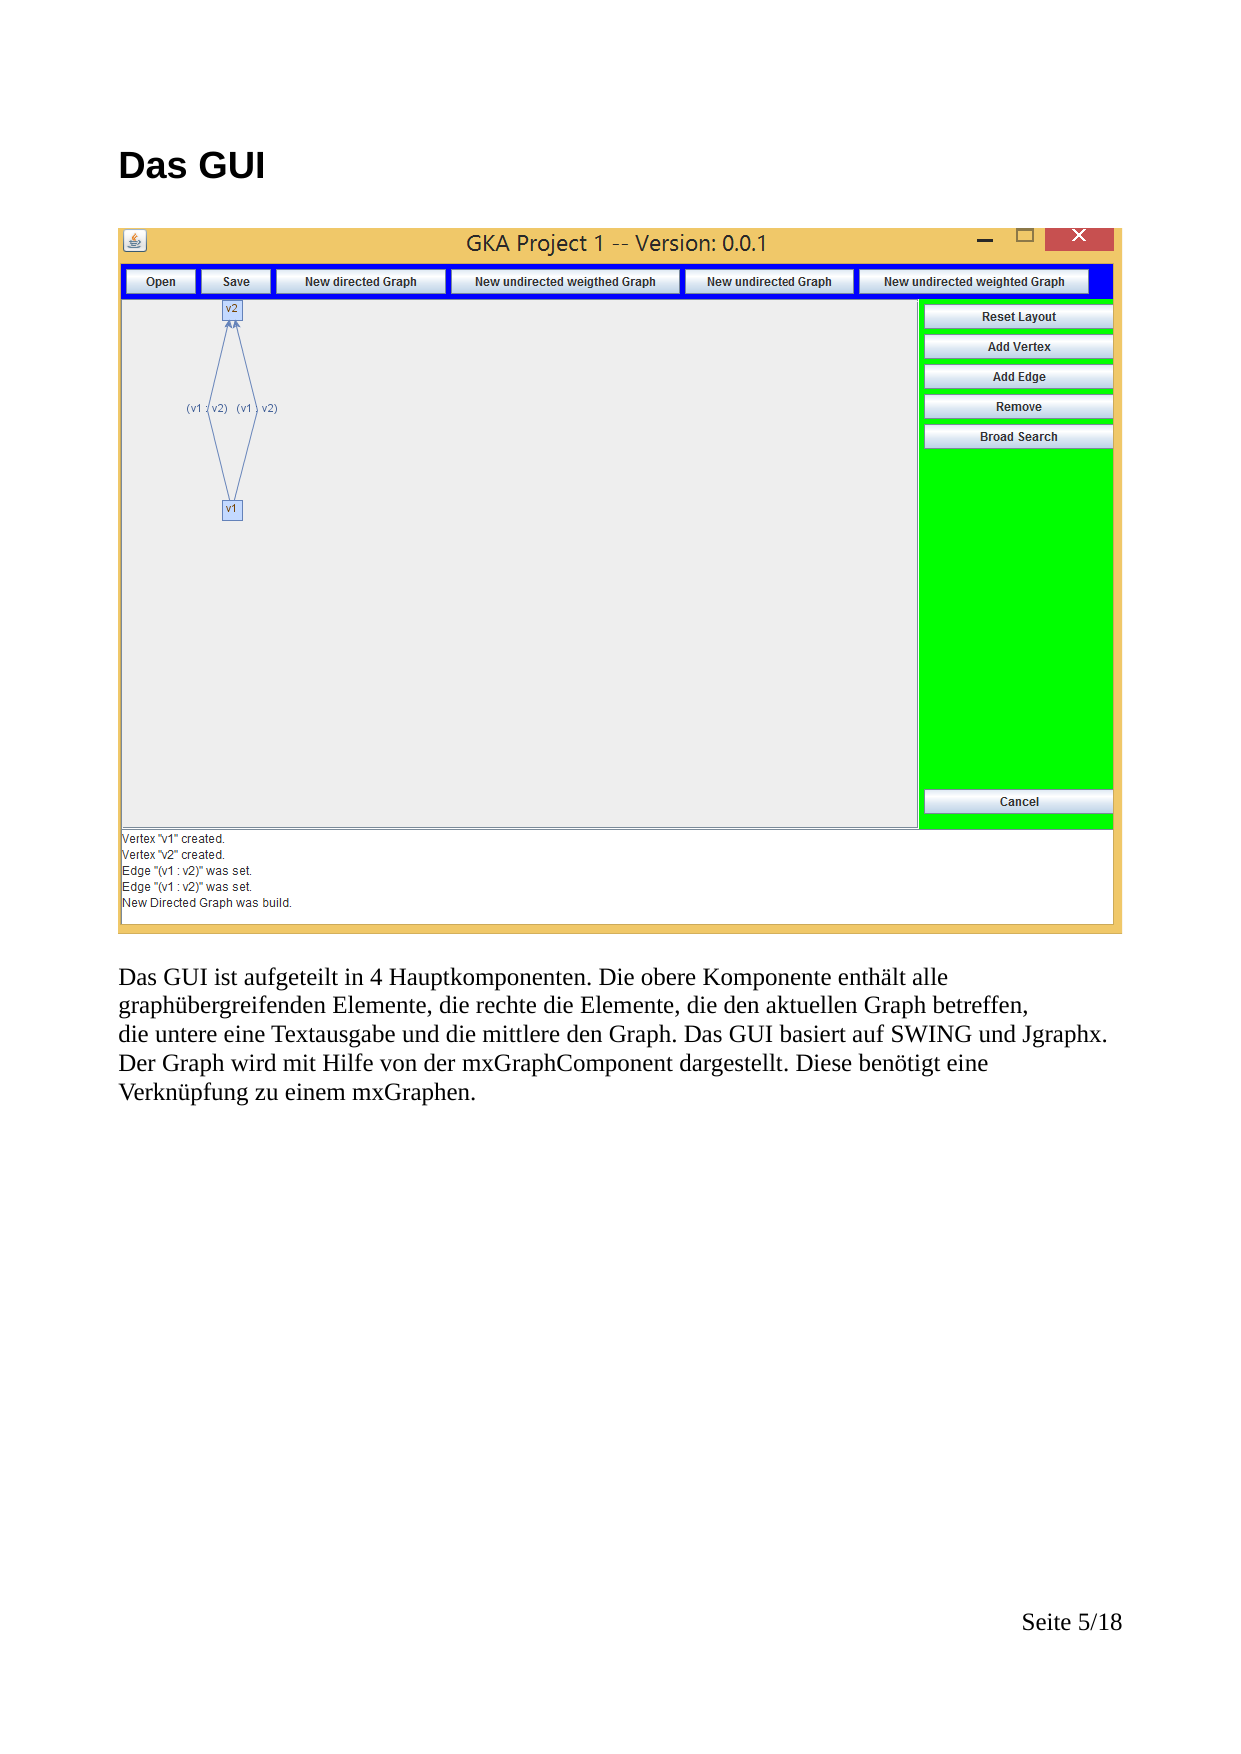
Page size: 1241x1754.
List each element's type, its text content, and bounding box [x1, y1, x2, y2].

text die untere eine Textausgabe und die mittlere den Graph. Das GUI basiert auf SWING und Jgraphx. [118, 1019, 1122, 1048]
picture [118, 228, 1123, 934]
text Das GUI ist aufgeteilt in 4 Hauptkomponenten. Die obere Komponente enthält alle graphübergreifenden Elemente, die rechte die Elemente, die den aktuellen Graph betreffen, [118, 962, 1122, 1019]
subtitle Das GUI [118, 143, 1122, 187]
text Der Graph wird mit Hilfe von der mxGraphComponent dargestellt. Diese benötigt eine Verknüpfung zu einem mxGraphen. [118, 1048, 1122, 1106]
